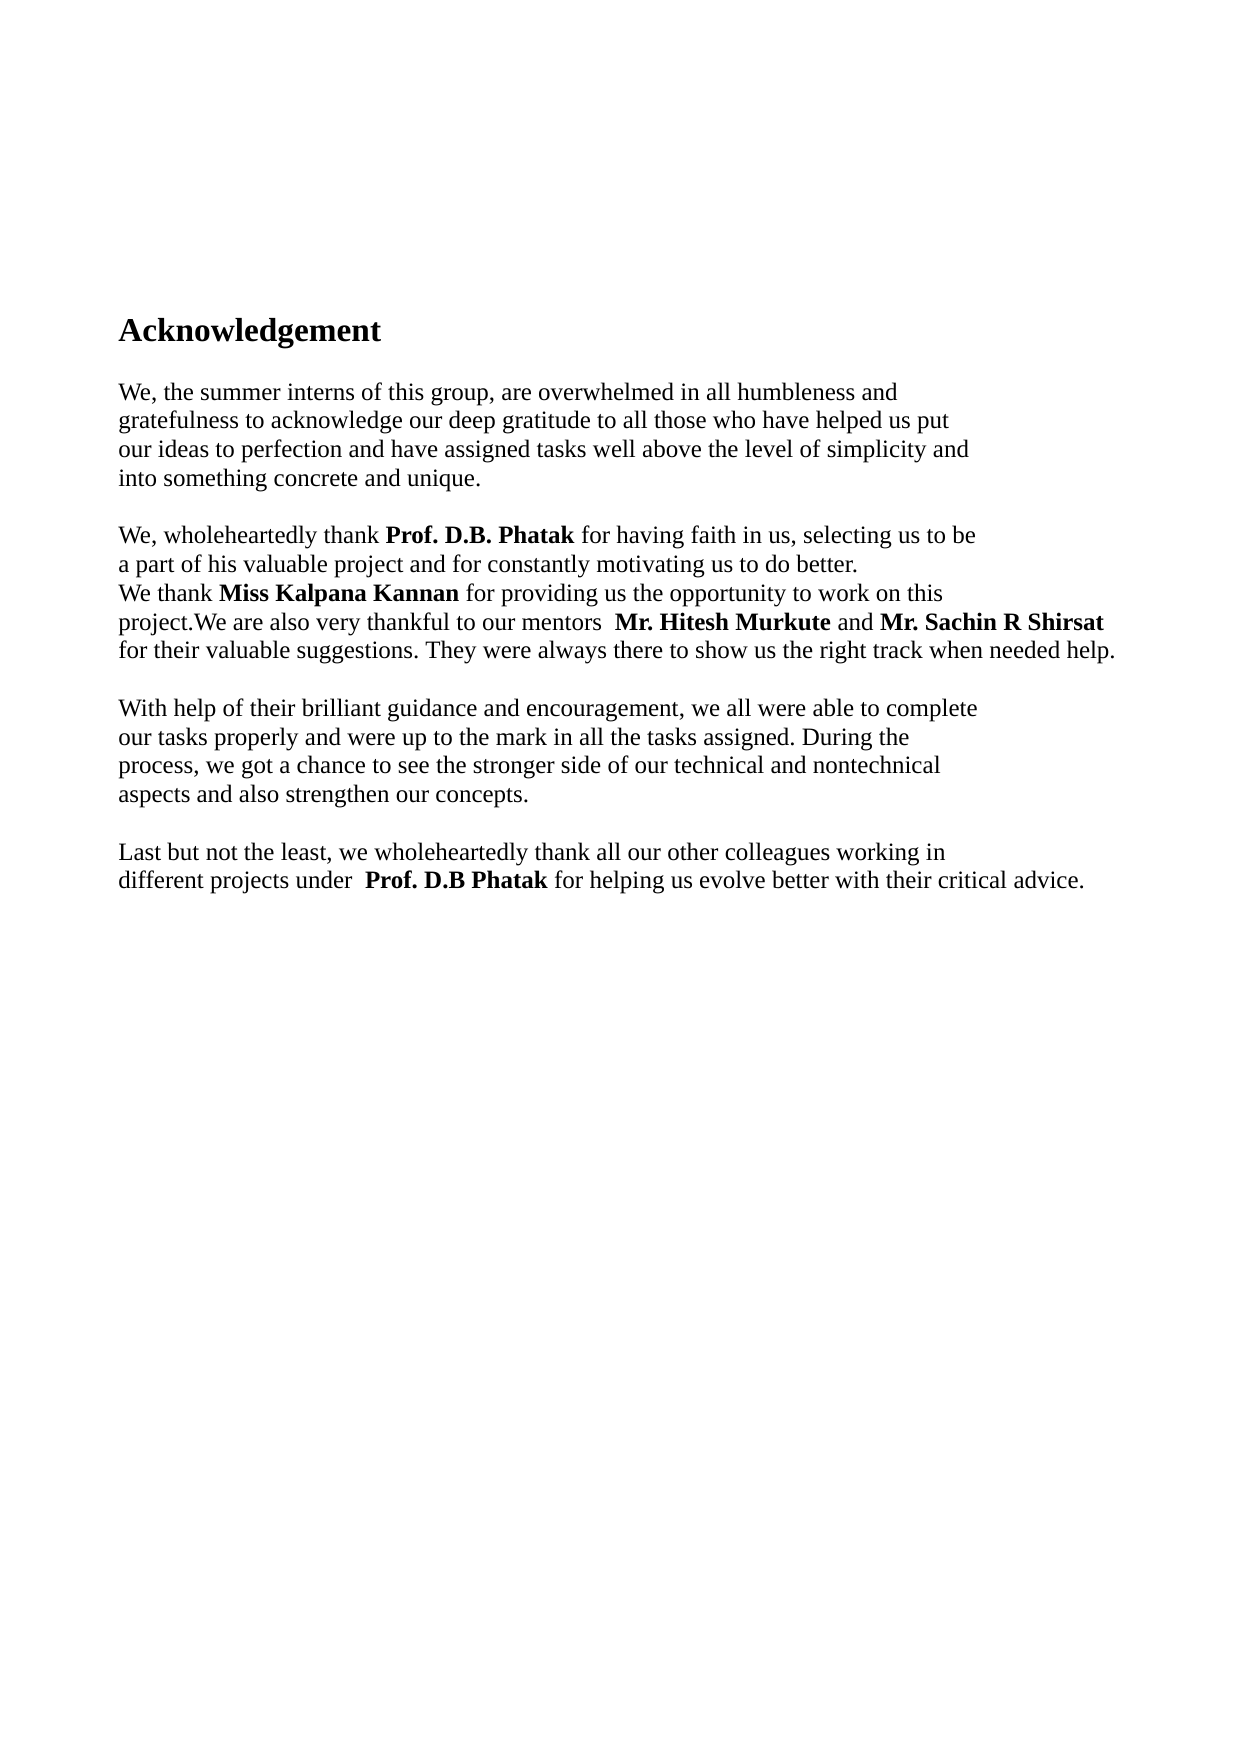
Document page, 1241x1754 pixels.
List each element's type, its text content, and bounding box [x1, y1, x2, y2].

text With help of their brilliant guidance and encouragement, we all were able to complete [118, 693, 1122, 722]
text Last but not the least, we wholeheartedly thank all our other colleagues working in [118, 837, 1122, 866]
text Acknowledgement [118, 310, 1122, 348]
text our ideas to perfection and have assigned tasks well above the level of simplicity and [118, 434, 1122, 463]
text into something concrete and unique. [118, 463, 1122, 492]
text process, we got a chance to see the stronger side of our technical and nontechnical [118, 751, 1122, 779]
text gratefulness to acknowledge our deep gratitude to all those who have helped us put [118, 406, 1122, 434]
text different projects under Prof. D.B Phatak for helping us evolve better with their critical advice. [118, 866, 1122, 894]
text our tasks properly and were up to the mark in all the tasks assigned. During the [118, 722, 1122, 751]
text aspects and also strengthen our concepts. [118, 779, 1122, 808]
text project.We are also very thankful to our mentors Mr. Hitesh Murkute and Mr. Sachin R Shirsat for their valuable suggestions. They were always there to show us the right track when needed help. [118, 607, 1122, 664]
text We thank Miss Kalpana Kannan for providing us the opportunity to work on this [118, 578, 1122, 607]
text We, wholeheartedly thank Prof. D.B. Phatak for having faith in us, selecting us to be [118, 521, 1122, 549]
text a part of his valuable project and for constantly motivating us to do better. [118, 549, 1122, 578]
text We, the summer interns of this group, are overwhelmed in all humbleness and [118, 377, 1122, 406]
